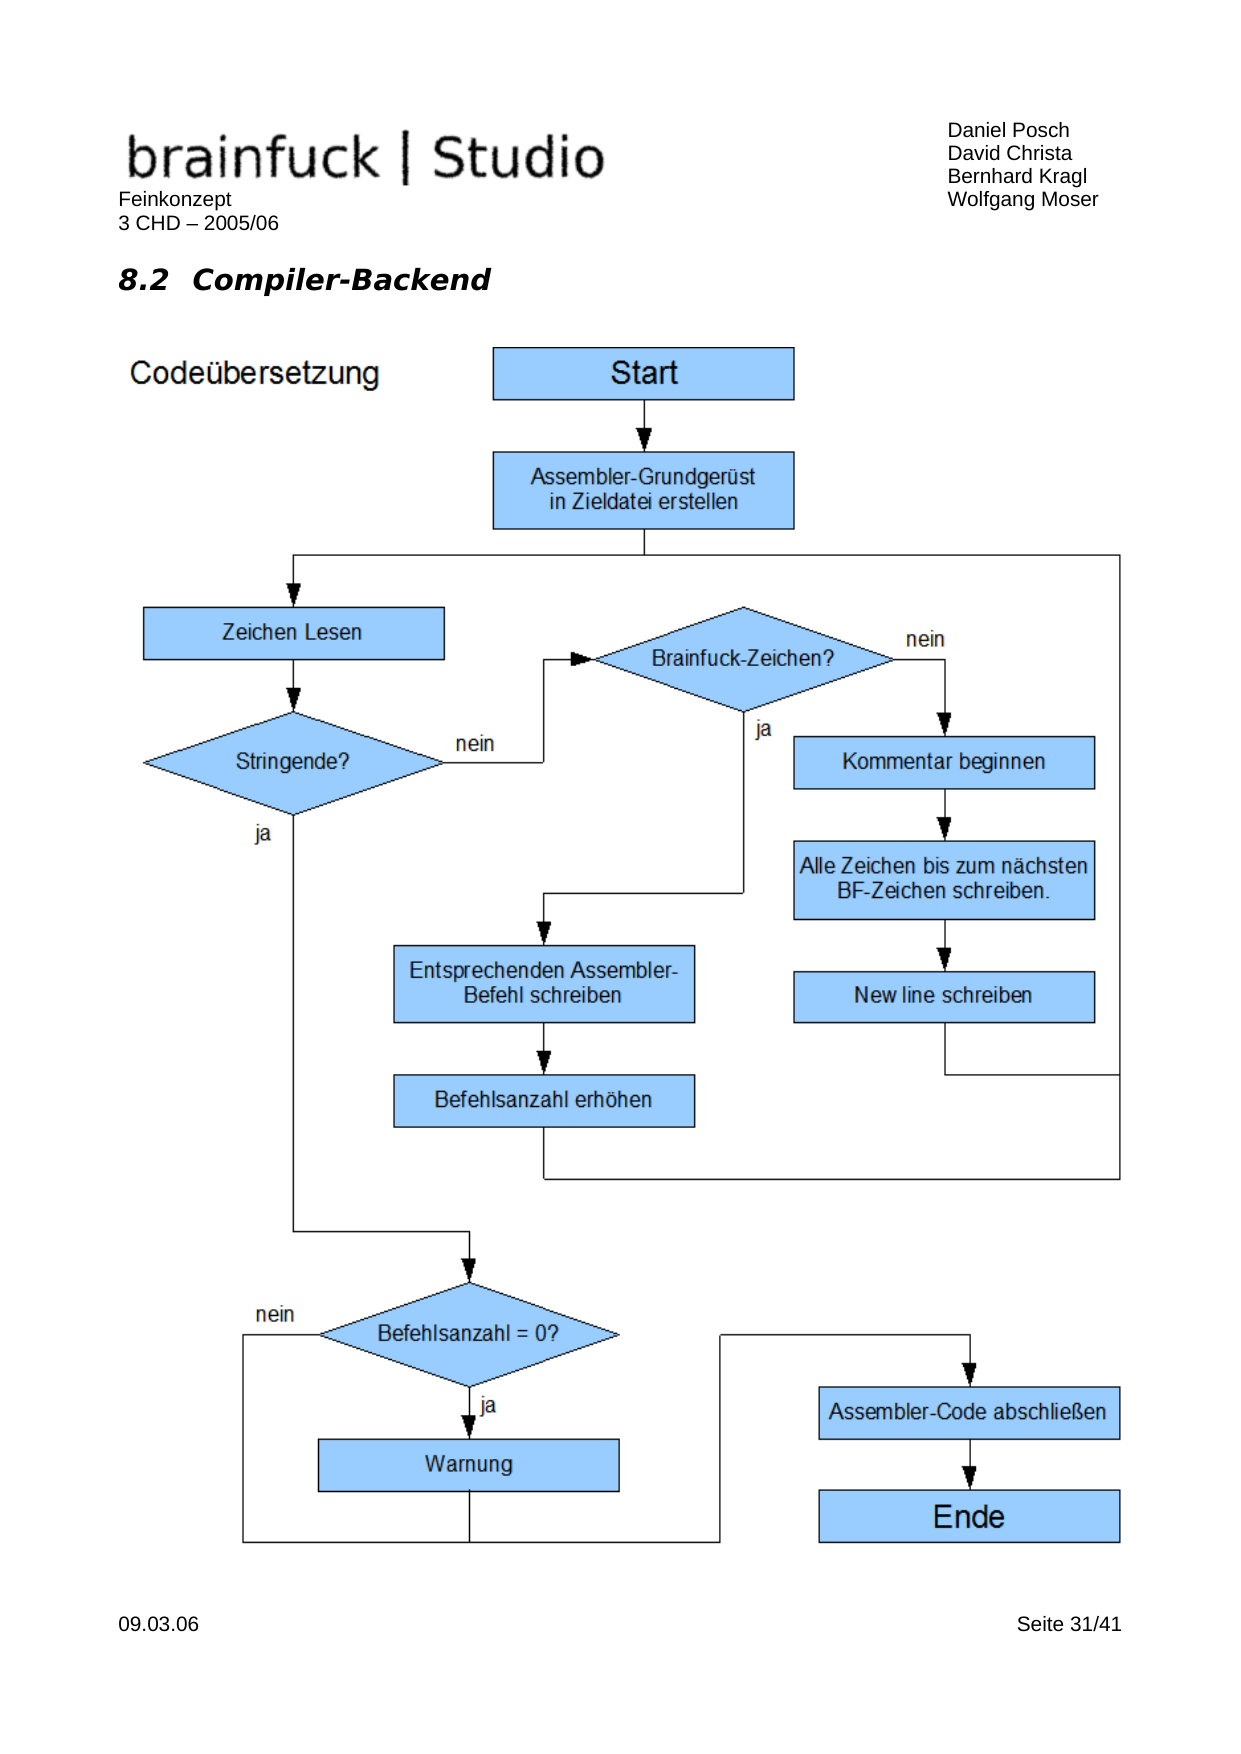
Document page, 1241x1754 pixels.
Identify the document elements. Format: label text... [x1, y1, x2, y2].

picture [118, 118, 609, 187]
picture [118, 347, 1122, 1546]
subtitle Compiler-Backend [118, 264, 1122, 298]
